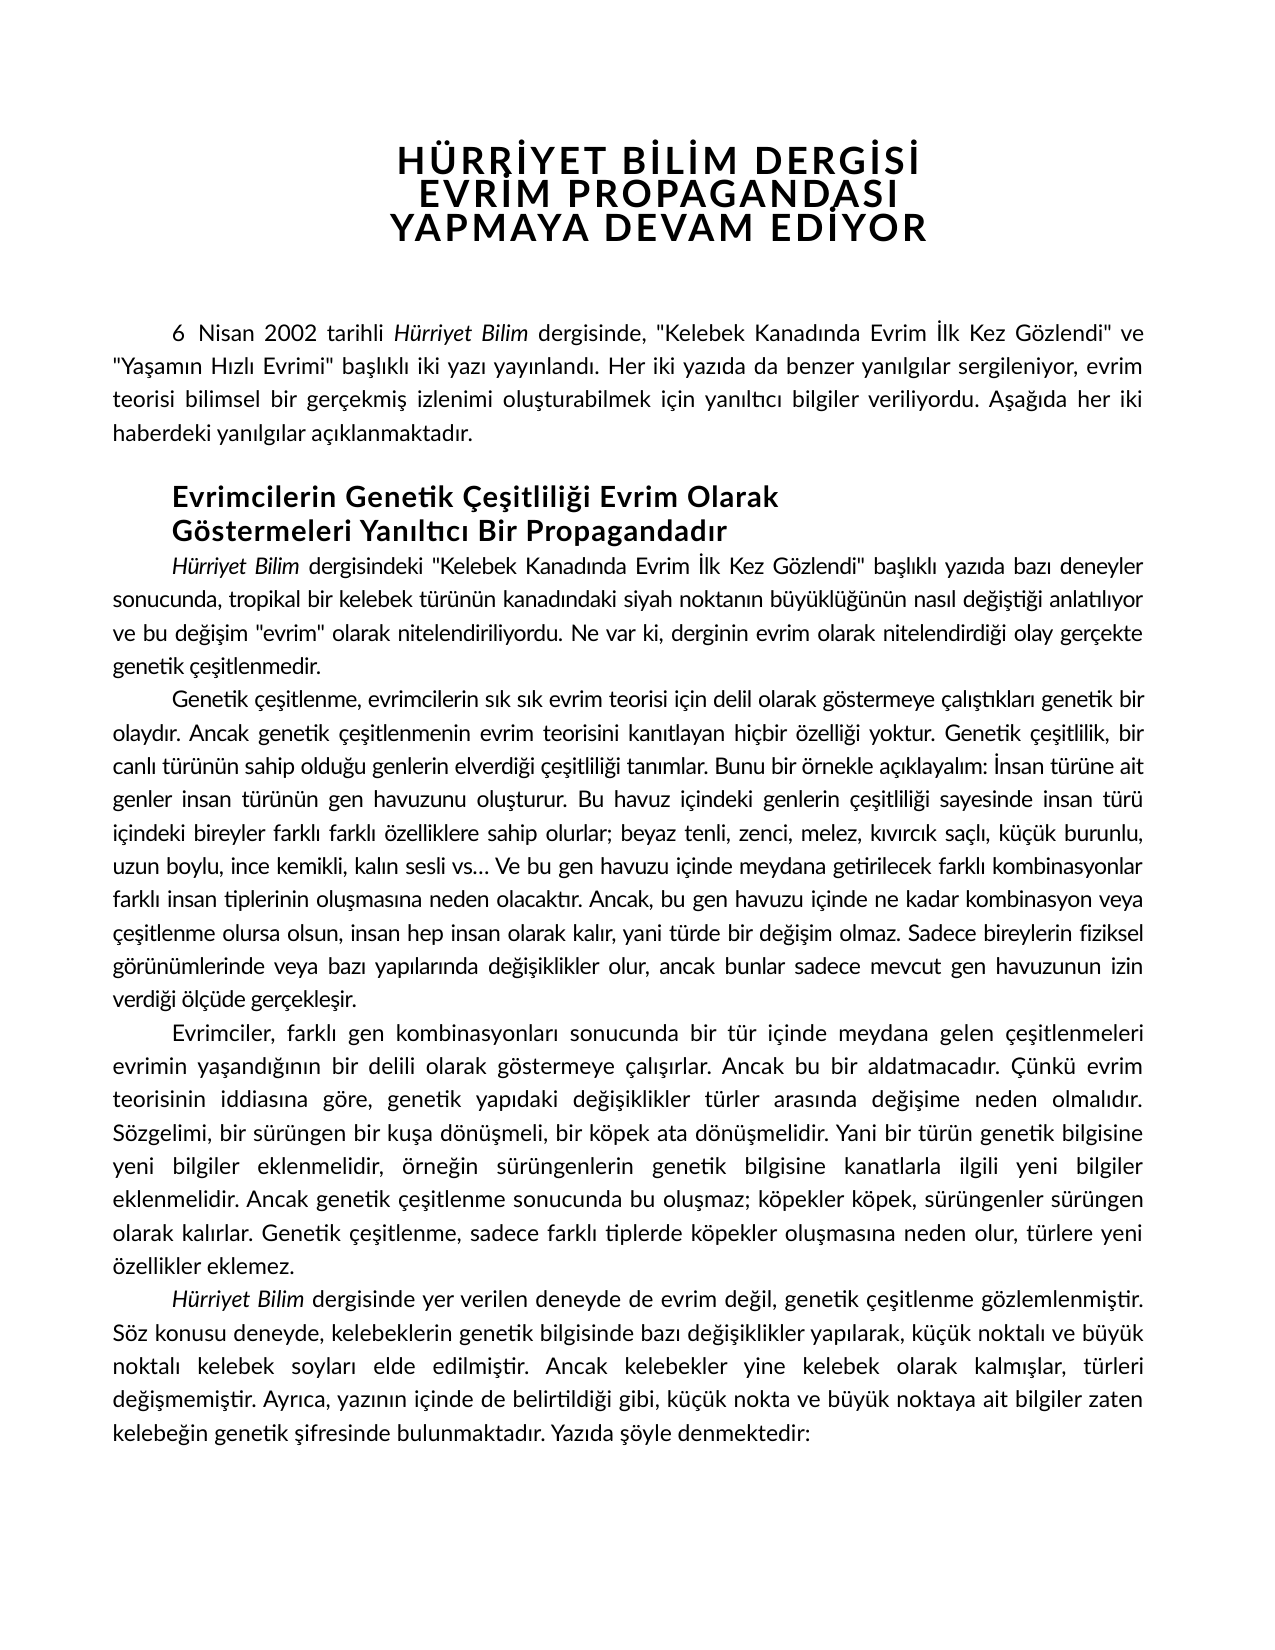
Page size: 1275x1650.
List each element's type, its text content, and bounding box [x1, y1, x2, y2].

text Genetik çeşitlenme, evrimcilerin sık sık evrim teorisi için delil olarak göstermeye çalıştıkları genetik bir olaydır. Ancak genetik çeşitlenmenin evrim teorisini kanıtlayan hiçbir özelliği yoktur. Genetik çeşitlilik, bir canlı türünün sahip olduğu genlerin elverdiği çeşitliliği tanımlar. Bunu bir örnekle açıklayalım: İnsan türüne ait genler insan türünün gen havuzunu oluşturur. Bu havuz içindeki genlerin çeşitliliği sayesinde insan türü içindeki bireyler farklı farklı özelliklere sahip olurlar; beyaz tenli, zenci, melez, kıvırcık saçlı, küçük burunlu, uzun boylu, ince kemikli, kalın sesli vs… Ve bu gen havuzu içinde meydana getirilecek farklı kombinasyonlar farklı insan tiplerinin oluşmasına neden olacaktır. Ancak, bu gen havuzu içinde ne kadar kombinasyon veya çeşitlenme olursa olsun, insan hep insan olarak kalır, yani türde bir değişim olmaz. Sadece bireylerin fiziksel görünümlerinde veya bazı yapılarında değişiklikler olur, ancak bunlar sadece mevcut gen havuzunun izin verdiği ölçüde gerçekleşir. [112, 681, 1145, 1014]
text Evrimcilerin Genetik Çeşitliliği Evrim Olarak [112, 481, 1145, 514]
text Evrimciler, farklı gen kombinasyonları sonucunda bir tür içinde meydana gelen çeşitlenmeleri evrimin yaşandığının bir delili olarak göstermeye çalışırlar. Ancak bu bir aldatmacadır. Çünkü evrim teorisinin iddiasına göre, genetik yapıdaki değişiklikler türler arasında değişime neden olmalıdır. Sözgelimi, bir sürüngen bir kuşa dönüşmeli, bir köpek ata dönüşmelidir. Yani bir türün genetik bilgisine yeni bilgiler eklenmelidir, örneğin sürüngenlerin genetik bilgisine kanatlarla ilgili yeni bilgiler eklenmelidir. Ancak genetik çeşitlenme sonucunda bu oluşmaz; köpekler köpek, sürüngenler sürüngen olarak kalırlar. Genetik çeşitlenme, sadece farklı tiplerde köpekler oluşmasına neden olur, türlere yeni özellikler eklemez. [112, 1014, 1145, 1281]
text Hürriyet Bilim dergisinde yer verilen deneyde de evrim değil, genetik çeşitlenme gözlemlenmiştir. Söz konusu deneyde, kelebeklerin genetik bilgisinde bazı değişiklikler yapılarak, küçük noktalı ve büyük noktalı kelebek soyları elde edilmiştir. Ancak kelebekler yine kelebek olarak kalmışlar, türleri değişmemiştir. Ayrıca, yazının içinde de belirtildiği gibi, küçük nokta ve büyük noktaya ait bilgiler zaten kelebeğin genetik şifresinde bulunmaktadır. Yazıda şöyle denmektedir: [112, 1281, 1145, 1448]
text EVRİM PROPAGANDASI [112, 181, 1145, 214]
text Göstermeleri Yanıltıcı Bir Propagandadır [112, 514, 1145, 548]
text Hürriyet Bilim dergisindeki "Kelebek Kanadında Evrim İlk Kez Gözlendi" başlıklı yazıda bazı deneyler sonucunda, tropikal bir kelebek türünün kanadındaki siyah noktanın büyüklüğünün nasıl değiştiği anlatılıyor ve bu değişim "evrim" olarak nitelendiriliyordu. Ne var ki, derginin evrim olarak nitelendirdiği olay gerçekte genetik çeşitlenmedir. [112, 548, 1145, 681]
text YAPMAYA DEVAM EDİYOR [112, 214, 1145, 248]
text HÜRRİYET BİLİM DERGİSİ [112, 148, 1145, 181]
text 6 Nisan 2002 tarihli Hürriyet Bilim dergisinde, "Kelebek Kanadında Evrim İlk Kez Gözlendi" ve "Yaşamın Hızlı Evrimi" başlıklı iki yazı yayınlandı. Her iki yazıda da benzer yanılgılar sergileniyor, evrim teorisi bilimsel bir gerçekmiş izlenimi oluşturabilmek için yanıltıcı bilgiler veriliyordu. Aşağıda her iki haberdeki yanılgılar açıklanmaktadır. [112, 314, 1145, 448]
